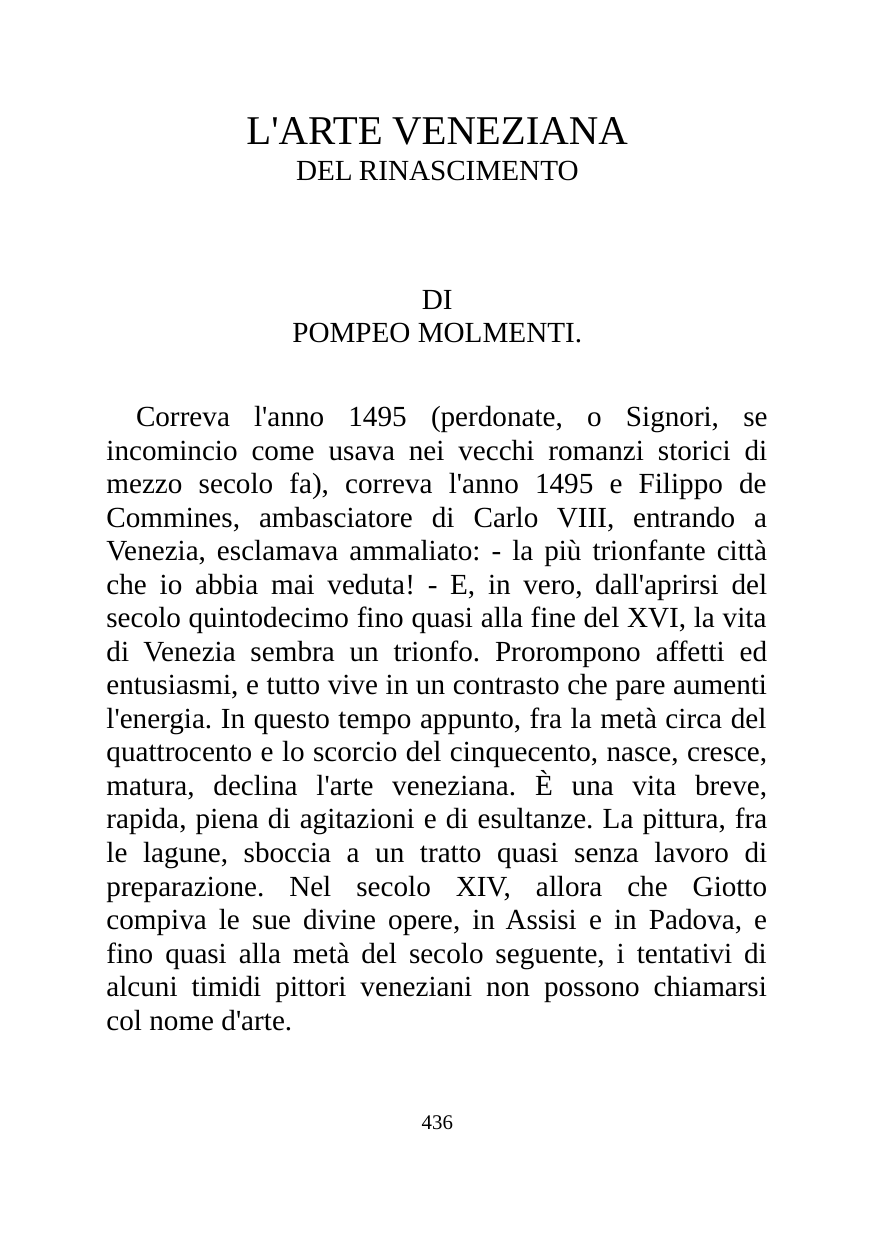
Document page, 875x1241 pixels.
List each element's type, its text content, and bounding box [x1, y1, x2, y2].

text Correva l'anno 1495 (perdonate, o Signori, se incomincio come usava nei vecchi romanzi storici di mezzo secolo fa), correva l'anno 1495 e Filippo de Commines, ambasciatore di Carlo VIII, entrando a Venezia, esclamava ammaliato: - la più trionfante città che io abbia mai veduta! - E, in vero, dall'aprirsi del secolo quintodecimo fino quasi alla fine del XVI, la vita di Venezia sembra un trionfo. Prorompono affetti ed entusiasmi, e tutto vive in un contrasto che pare aumenti l'energia. In questo tempo appunto, fra la metà circa del quattrocento e lo scorcio del cinquecento, nasce, cresce, matura, declina l'arte veneziana. È una vita breve, rapida, piena di agitazioni e di esultanze. La pittura, fra le lagune, sboccia a un tratto quasi senza lavoro di preparazione. Nel secolo XIV, allora che Giotto compiva le sue divine opere, in Assisi e in Padova, e fino quasi alla metà del secolo seguente, i tentativi di alcuni timidi pittori veneziani non possono chiamarsi col nome d'arte. [106, 399, 768, 1036]
text POMPEO MOLMENTI. [106, 316, 768, 349]
subtitle L'ARTE VENEZIANA DEL RINASCIMENTO [106, 106, 768, 187]
text DI [106, 282, 768, 316]
